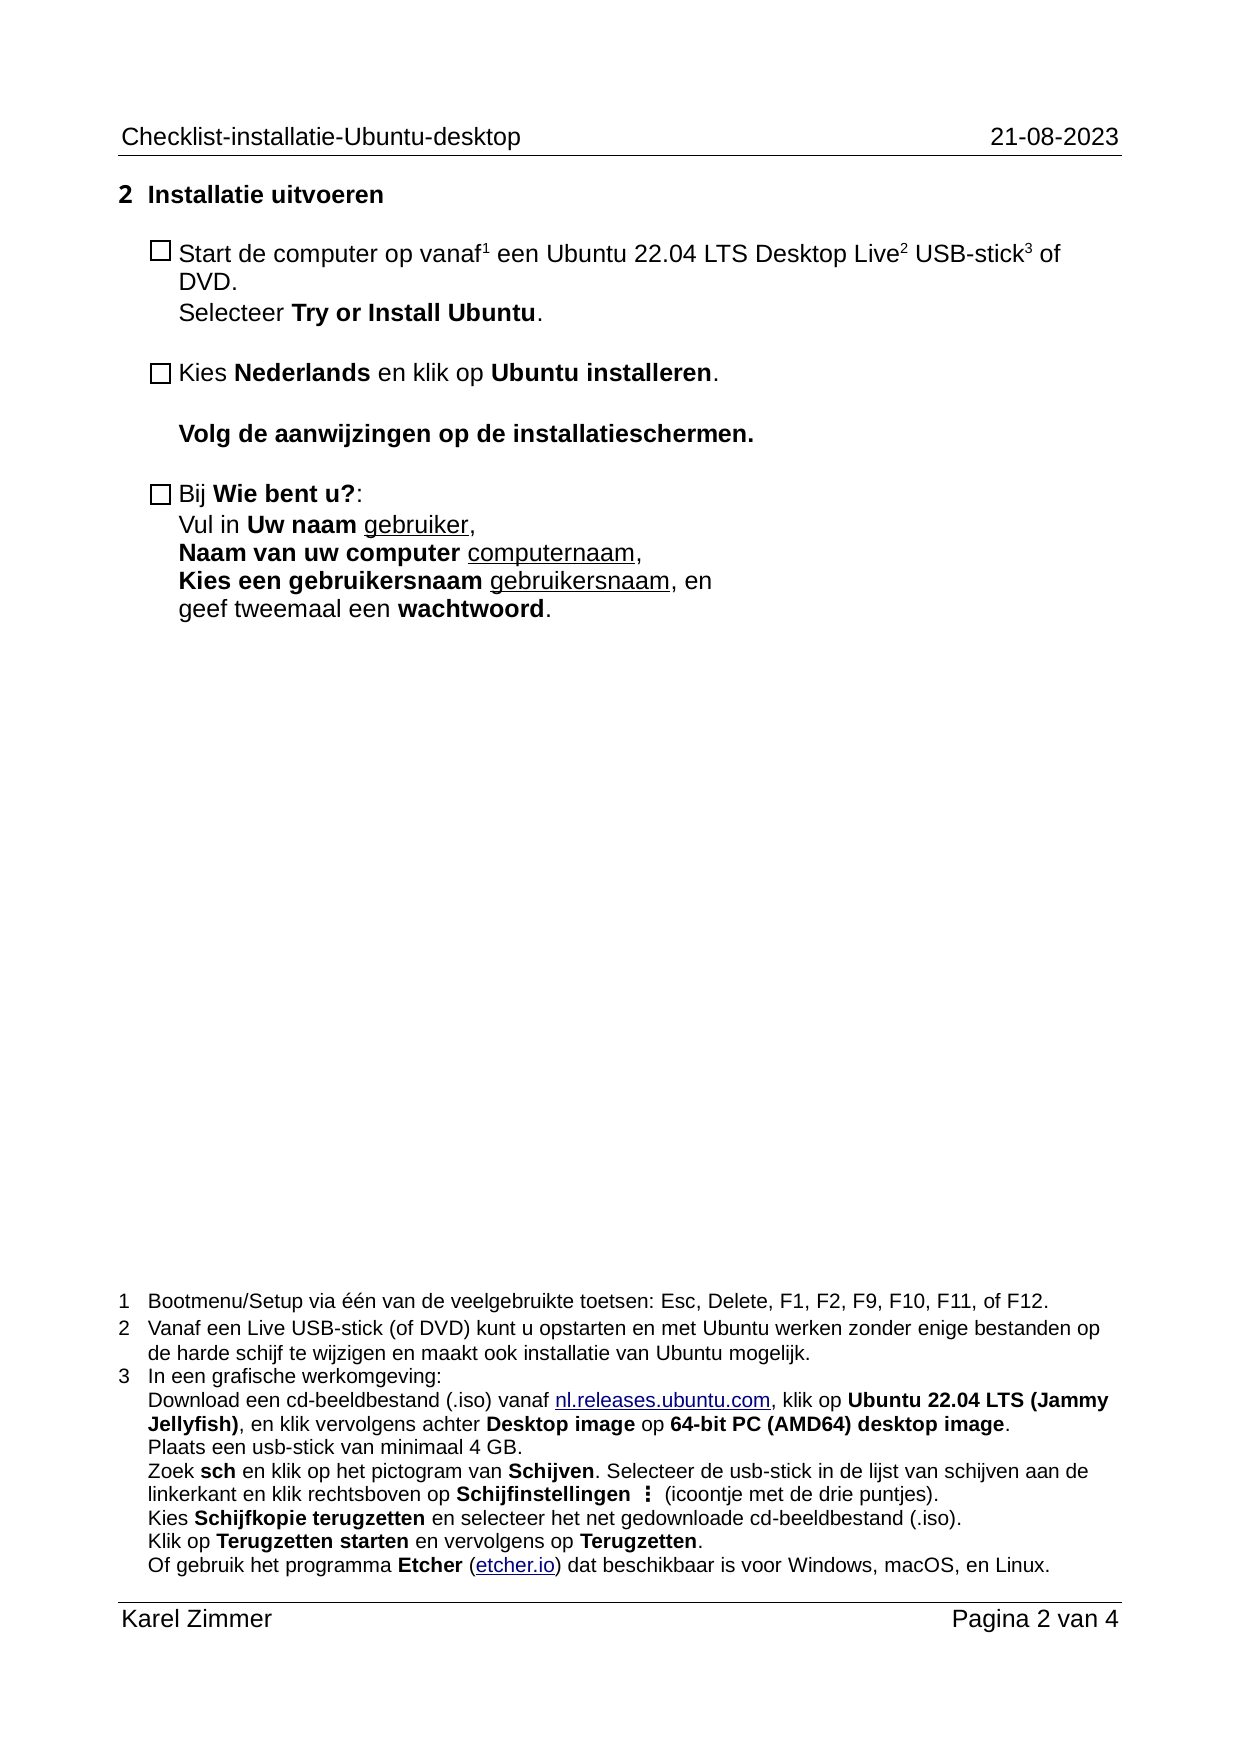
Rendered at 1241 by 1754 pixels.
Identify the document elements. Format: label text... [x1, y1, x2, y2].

table_cell [142, 298, 177, 328]
table_cell [142, 358, 177, 388]
table_cell Vul in Uw naam gebruiker, Naam van uw computer computernaam, Kies een gebruikersnaam gebruikersnaam, en geef tweemaal een wachtwoord. [177, 510, 1122, 624]
table_cell [118, 419, 142, 449]
table_cell [177, 388, 1122, 419]
table_cell [118, 510, 142, 624]
table_cell [142, 449, 177, 479]
table_cell [118, 328, 142, 358]
table_cell [142, 328, 177, 358]
table_cell Kies Nederlands en klik op Ubuntu installeren. [177, 358, 1122, 388]
table_cell [142, 510, 177, 624]
table_header [118, 239, 142, 297]
table_cell [142, 479, 177, 509]
table_cell [142, 388, 177, 419]
table_cell [118, 298, 142, 328]
table_cell [118, 479, 142, 509]
table_cell Selecteer Try or Install Ubuntu. [177, 298, 1122, 328]
table_cell [177, 449, 1122, 479]
table_header [142, 239, 177, 297]
list Installatie uitvoeren [118, 177, 1122, 211]
table_cell Volg de aanwijzingen op de installatieschermen. [177, 419, 1122, 449]
table_cell [118, 358, 142, 388]
table_cell [118, 388, 142, 419]
table_cell [177, 328, 1122, 358]
table_header Start de computer op vanaf een Ubuntu 22.04 LTS Desktop Live USB-stick of DVD. [177, 239, 1122, 297]
table_cell [118, 449, 142, 479]
table_cell Bij Wie bent u?: [177, 479, 1122, 509]
table_cell [142, 419, 177, 449]
